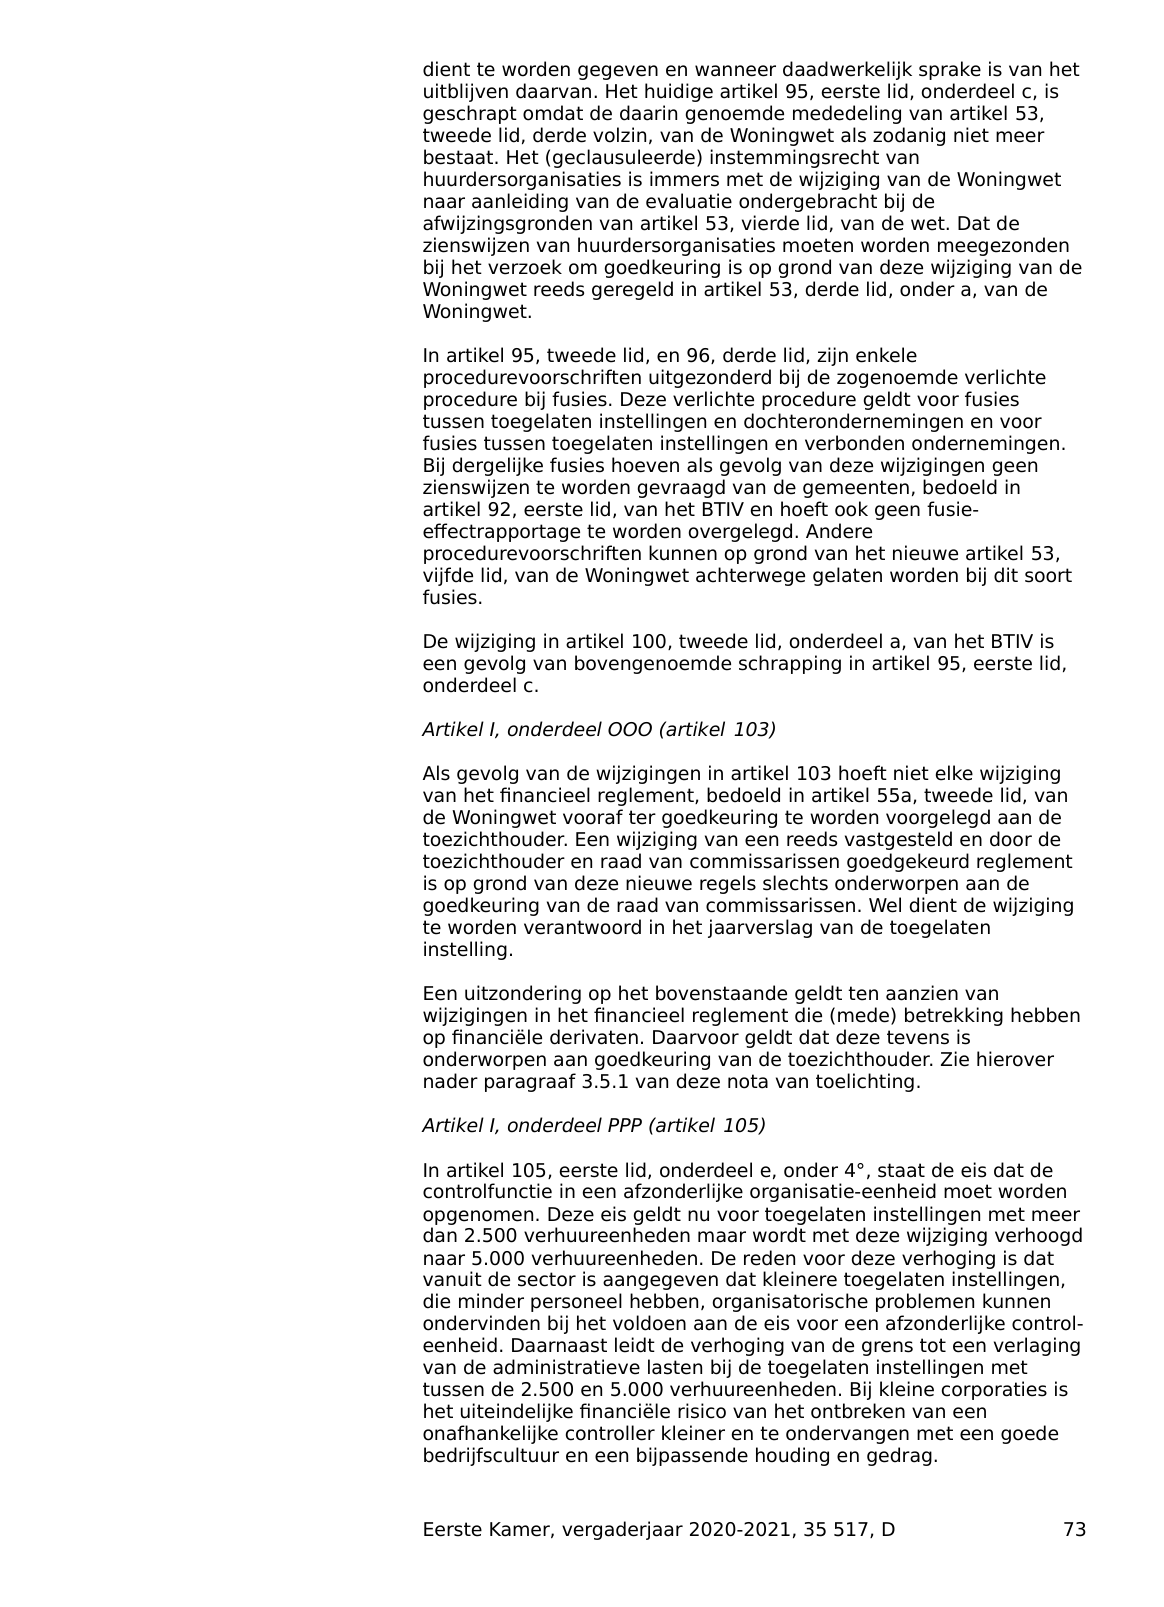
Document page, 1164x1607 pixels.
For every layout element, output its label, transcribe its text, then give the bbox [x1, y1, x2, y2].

text Als gevolg van de wijzigingen in artikel 103 hoeft niet elke wijziging van het financieel reglement, bedoeld in artikel 55a, tweede lid, van de Woningwet vooraf ter goedkeuring te worden voorgelegd aan de toezichthouder. Een wijziging van een reeds vastgesteld en door de toezichthouder en raad van commissarissen goedgekeurd reglement is op grond van deze nieuwe regels slechts onderworpen aan de goedkeuring van de raad van commissarissen. Wel dient de wijziging te worden verantwoord in het jaarverslag van de toegelaten instelling. [422, 763, 1087, 961]
text Een uitzondering op het bovenstaande geldt ten aanzien van wijzigingen in het financieel reglement die (mede) betrekking hebben op financiële derivaten. Daarvoor geldt dat deze tevens is onderworpen aan goedkeuring van de toezichthouder. Zie hierover nader paragraaf 3.5.1 van deze nota van toelichting. [422, 983, 1087, 1093]
text In artikel 105, eerste lid, onderdeel e, onder 4°, staat de eis dat de controlfunctie in een afzonderlijke organisatie-eenheid moet worden opgenomen. Deze eis geldt nu voor toegelaten instellingen met meer dan 2.500 verhuureenheden maar wordt met deze wijziging verhoogd naar 5.000 verhuureenheden. De reden voor deze verhoging is dat vanuit de sector is aangegeven dat kleinere toegelaten instellingen, die minder personeel hebben, organisatorische problemen kunnen ondervinden bij het voldoen aan de eis voor een afzonderlijke control-eenheid. Daarnaast leidt de verhoging van de grens tot een verlaging van de administratieve lasten bij de toegelaten instellingen met tussen de 2.500 en 5.000 verhuureenheden. Bij kleine corporaties is het uiteindelijke financiële risico van het ontbreken van een onafhankelijke controller kleiner en te ondervangen met een goede bedrijfscultuur en een bijpassende houding en gedrag. [422, 1159, 1087, 1467]
subtitle Artikel I, onderdeel PPP (artikel 105) [422, 1115, 1087, 1137]
text De wijziging in artikel 100, tweede lid, onderdeel a, van het BTIV is een gevolg van bovengenoemde schrapping in artikel 95, eerste lid, onderdeel c. [422, 631, 1087, 697]
text dient te worden gegeven en wanneer daadwerkelijk sprake is van het uitblijven daarvan. Het huidige artikel 95, eerste lid, onderdeel c, is geschrapt omdat de daarin genoemde mededeling van artikel 53, tweede lid, derde volzin, van de Woningwet als zodanig niet meer bestaat. Het (geclausuleerde) instemmingsrecht van huurdersorganisaties is immers met de wijziging van de Woningwet naar aanleiding van de evaluatie ondergebracht bij de afwijzingsgronden van artikel 53, vierde lid, van de wet. Dat de zienswijzen van huurdersorganisaties moeten worden meegezonden bij het verzoek om goedkeuring is op grond van deze wijziging van de Woningwet reeds geregeld in artikel 53, derde lid, onder a, van de Woningwet. [422, 59, 1087, 323]
text In artikel 95, tweede lid, en 96, derde lid, zijn enkele procedurevoorschriften uitgezonderd bij de zogenoemde verlichte procedure bij fusies. Deze verlichte procedure geldt voor fusies tussen toegelaten instellingen en dochterondernemingen en voor fusies tussen toegelaten instellingen en verbonden ondernemingen. Bij dergelijke fusies hoeven als gevolg van deze wijzigingen geen zienswijzen te worden gevraagd van de gemeenten, bedoeld in artikel 92, eerste lid, van het BTIV en hoeft ook geen fusie-effectrapportage te worden overgelegd. Andere procedurevoorschriften kunnen op grond van het nieuwe artikel 53, vijfde lid, van de Woningwet achterwege gelaten worden bij dit soort fusies. [422, 345, 1087, 609]
subtitle Artikel I, onderdeel OOO (artikel 103) [422, 719, 1087, 741]
